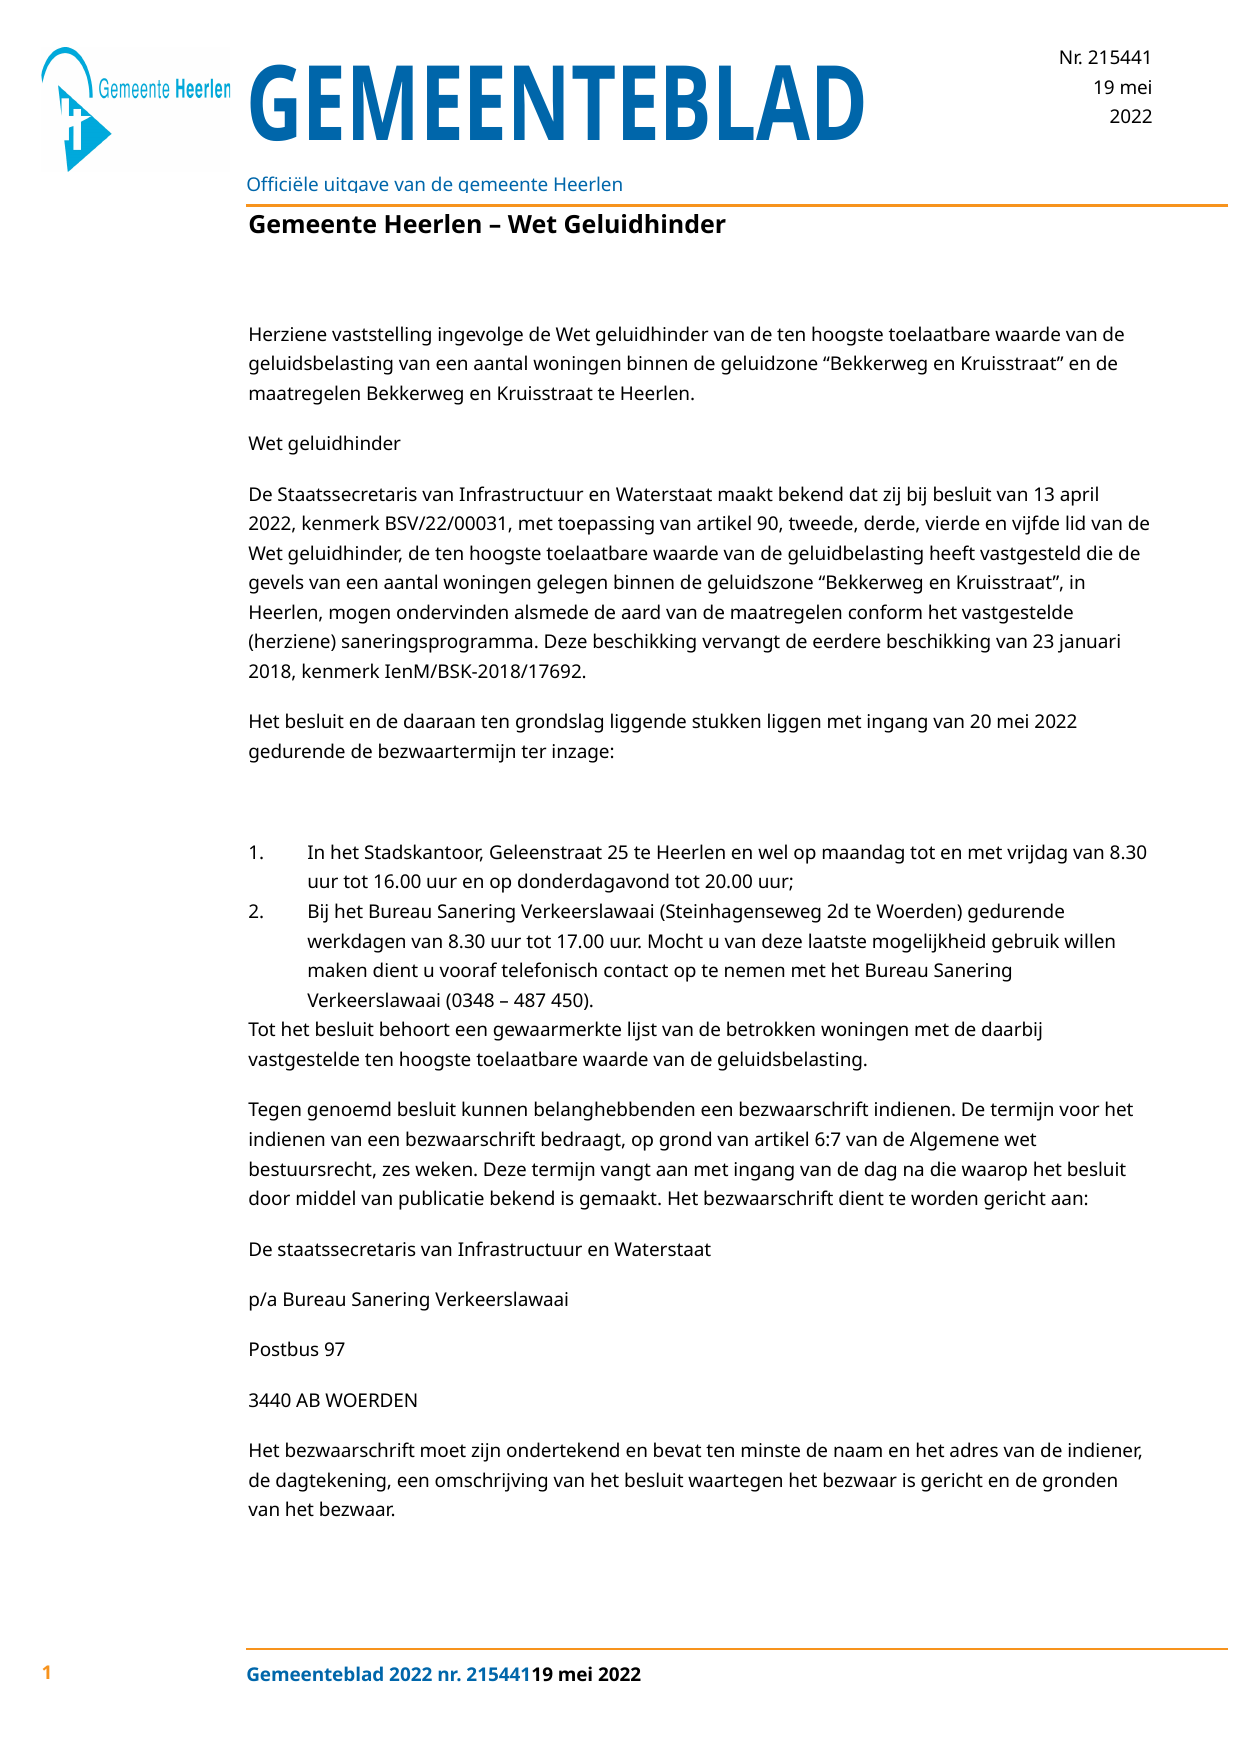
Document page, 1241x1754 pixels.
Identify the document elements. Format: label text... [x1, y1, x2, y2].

text De Staatssecretaris van Infrastructuur en Waterstaat maakt bekend dat zij bij besluit van 13 april 2022, kenmerk BSV/22/00031, met toepassing van artikel 90, tweede, derde, vierde en vijfde lid van de Wet geluidhinder, de ten hoogste toelaatbare waarde van de geluidbelasting heeft vastgesteld die de gevels van een aantal woningen gelegen binnen de geluidszone “Bekkerweg en Kruisstraat”, in Heerlen, mogen ondervinden alsmede de aard van de maatregelen conform het vastgestelde (herziene) saneringsprogramma. Deze beschikking vervangt de eerdere beschikking van 23 januari 2018, kenmerk IenM/BSK-2018/17692. [248, 481, 1152, 684]
list In het Stadskantoor, Geleenstraat 25 te Heerlen en wel op maandag tot en met vrijdag van 8.30 uur tot 16.00 uur en op donderdagavond tot 20.00 uur; [248, 839, 1152, 894]
picture [41, 47, 59, 70]
list Bij het Bureau Sanering Verkeerslawaai (Steinhagenseweg 2d te Woerden) gedurende werkdagen van 8.30 uur tot 17.00 uur. Mocht u van deze laatste mogelijkheid gebruik willen maken dient u vooraf telefonisch contact op te nemen met het Bureau Sanering Verkeerslawaai (0348 – 487 450). [248, 898, 1152, 1013]
text Tot het besluit behoort een gewaarmerkte lijst van de betrokken woningen met de daarbij vastgestelde ten hoogste toelaatbare waarde van de geluidsbelasting. [248, 1017, 1152, 1072]
picture [41, 47, 231, 172]
text De staatssecretaris van Infrastructuur en Waterstaat [248, 1236, 1152, 1261]
text p/a Bureau Sanering Verkeerslawaai [248, 1286, 1152, 1312]
text Wet geluidhinder [248, 430, 1152, 456]
text Herziene vaststelling ingevolge de Wet geluidhinder van de ten hoogste toelaatbare waarde van de geluidsbelasting van een aantal woningen binnen de geluidzone “Bekkerweg en Kruisstraat” en de maatregelen Bekkerweg en Kruisstraat te Heerlen. [248, 321, 1152, 406]
text Postbus 97 [248, 1337, 1152, 1362]
text Gemeente Heerlen – Wet Geluidhinder [248, 207, 1152, 241]
text Tegen genoemd besluit kunnen belanghebbenden een bezwaarschrift indienen. De termijn voor het indienen van een bezwaarschrift bedraagt, op grond van artikel 6:7 van de Algemene wet bestuursrecht, zes weken. Deze termijn vangt aan met ingang van de dag na die waarop het besluit door middel van publicatie bekend is gemaakt. Het bezwaarschrift dient te worden gericht aan: [248, 1097, 1152, 1211]
text Het besluit en de daaraan ten grondslag liggende stukken liggen met ingang van 20 mei 2022 gedurende de bezwaartermijn ter inzage: [248, 709, 1152, 764]
text Het bezwaarschrift moet zijn ondertekend en bevat ten minste de naam en het adres van de indiener, de dagtekening, een omschrijving van het besluit waartegen het bezwaar is gericht en de gronden van het bezwaar. [248, 1437, 1152, 1522]
text 3440 AB WOERDEN [248, 1387, 1152, 1413]
